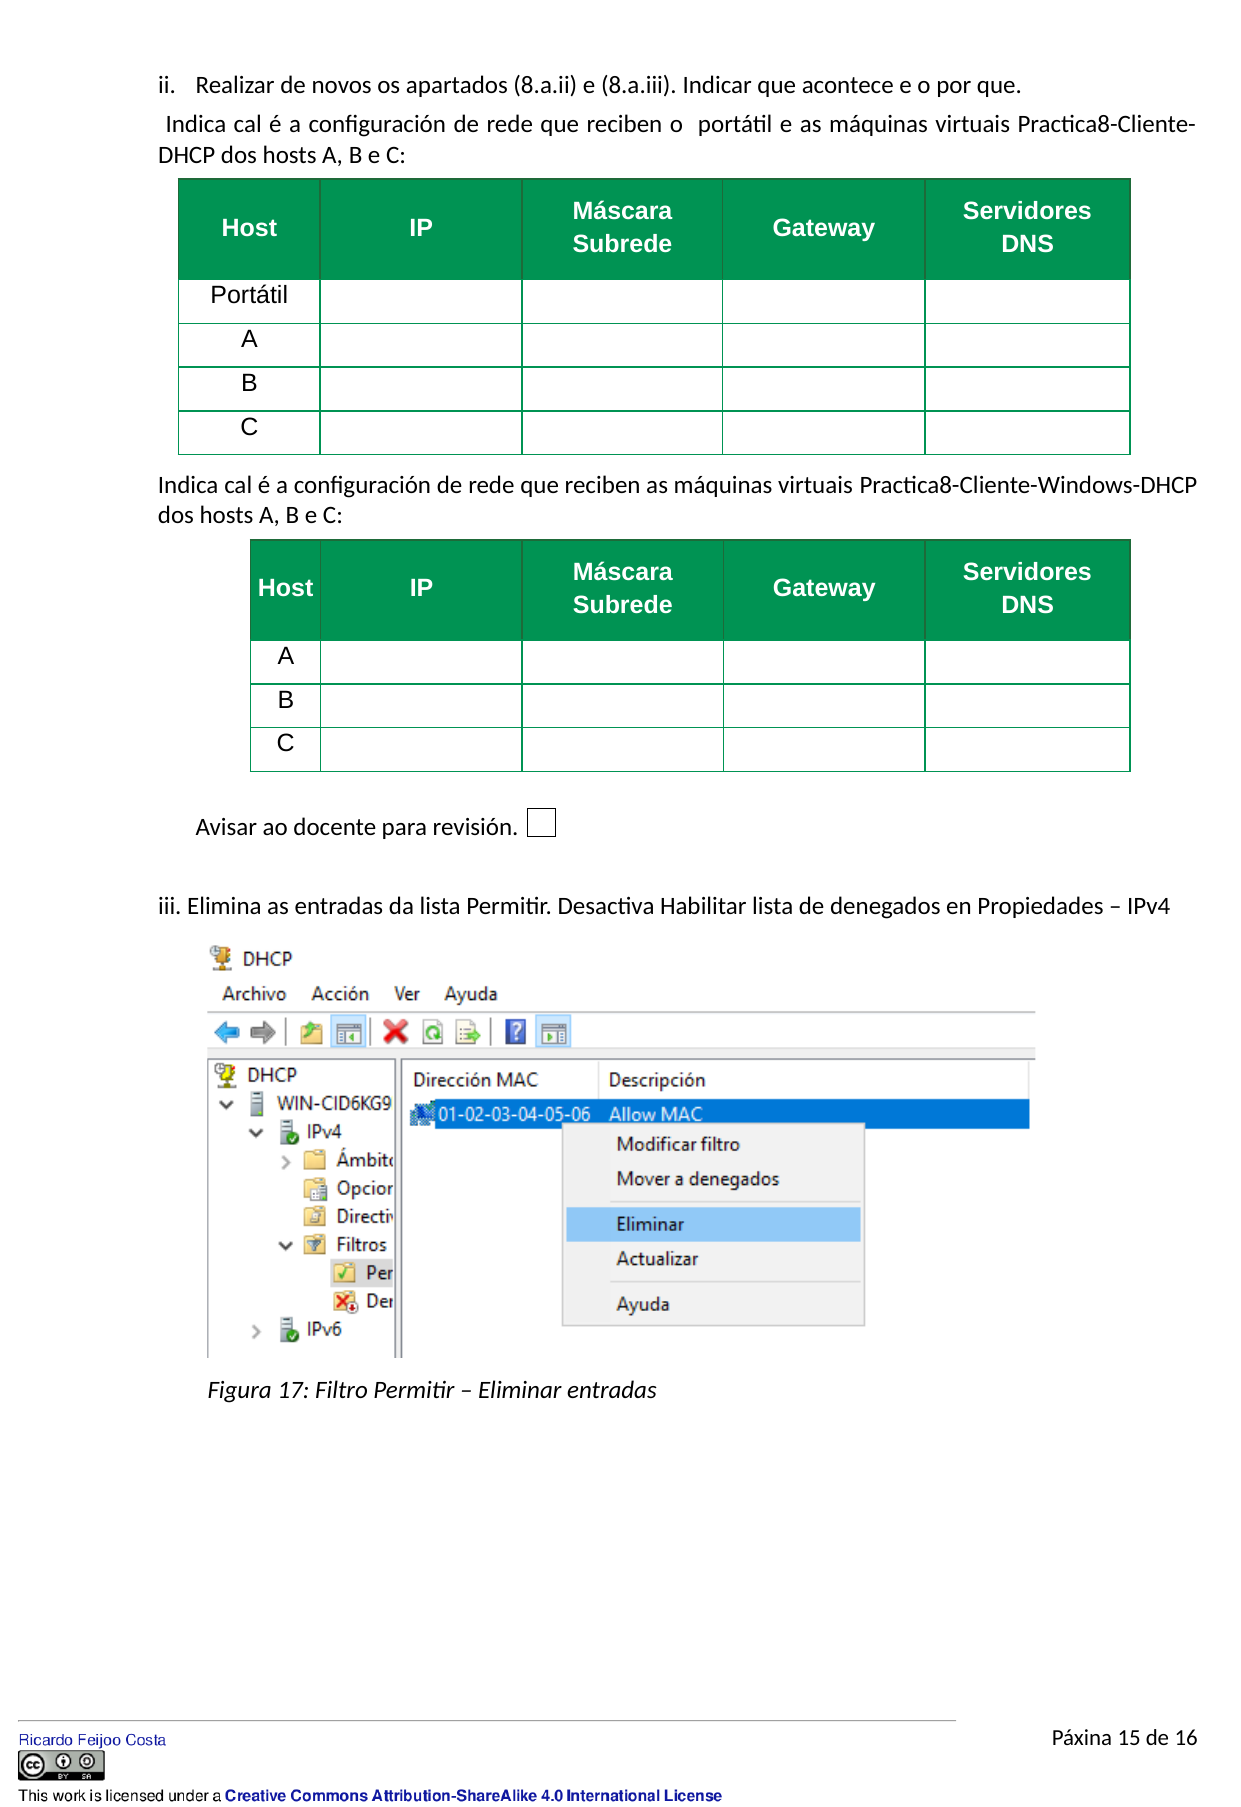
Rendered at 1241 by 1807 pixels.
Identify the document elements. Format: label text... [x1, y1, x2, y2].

list Indica cal é a configuración de rede que reciben o portátil e as máquinas virtuais Practica8-Cliente-DHCP dos hosts A, B e C: [120, 108, 1197, 169]
table_cell [321, 685, 521, 727]
table_header Gateway [724, 541, 924, 639]
table_cell C [251, 728, 320, 771]
table_cell [321, 412, 521, 454]
picture [207, 941, 1036, 1358]
table_cell [723, 280, 924, 322]
table_cell [321, 280, 521, 322]
table_cell A [179, 324, 319, 366]
table_cell [724, 685, 924, 727]
table_cell [926, 280, 1129, 322]
table_header Host [179, 180, 319, 279]
picture [8, 1715, 957, 1806]
table_cell [523, 368, 722, 410]
table_header Máscara Subrede [523, 541, 723, 639]
table_cell [321, 728, 521, 771]
table_cell [926, 728, 1129, 771]
table_cell Portátil [179, 280, 319, 322]
table_cell [926, 685, 1129, 727]
table_cell [926, 324, 1129, 366]
table_header Gateway [723, 180, 924, 279]
list Figura 17: Filtro Permitir – Eliminar entradas [207, 1358, 1036, 1405]
table_cell [321, 324, 521, 366]
table_cell B [179, 368, 319, 410]
table_cell [926, 368, 1129, 410]
table_cell [523, 641, 723, 683]
table_header Servidores DNS [926, 541, 1129, 639]
table_cell [926, 412, 1129, 454]
table_cell [723, 324, 924, 366]
table_cell C [179, 412, 319, 454]
table_cell [926, 641, 1129, 683]
list iii. Elimina as entradas da lista Permitir. Desactiva Habilitar lista de denegados en Propiedades – IPv4 [120, 890, 1197, 920]
table_cell [523, 324, 722, 366]
table_header Servidores DNS [926, 180, 1129, 279]
list Indica cal é a configuración de rede que reciben as máquinas virtuais Practica8-Cliente-Windows-DHCP dos hosts A, B e C: [158, 469, 1197, 530]
table_cell [321, 641, 521, 683]
table_header IP [321, 180, 521, 279]
table_cell [523, 280, 722, 322]
table_cell [723, 368, 924, 410]
table_cell [321, 368, 521, 410]
table_cell [724, 641, 924, 683]
table_cell [523, 412, 722, 454]
table_header Máscara Subrede [523, 180, 722, 279]
table_header Host [251, 541, 320, 639]
table_cell B [251, 685, 320, 727]
table_header IP [321, 541, 521, 639]
table_cell [724, 728, 924, 771]
table_cell [523, 728, 723, 771]
table_cell [523, 685, 723, 727]
list Realizar de novos os apartados (8.a.ii) e (8.a.iii). Indicar que acontece e o por que. [158, 69, 1197, 100]
table_cell [723, 412, 924, 454]
table_cell A [251, 641, 320, 683]
list Avisar ao docente para revisión. [158, 811, 1197, 842]
